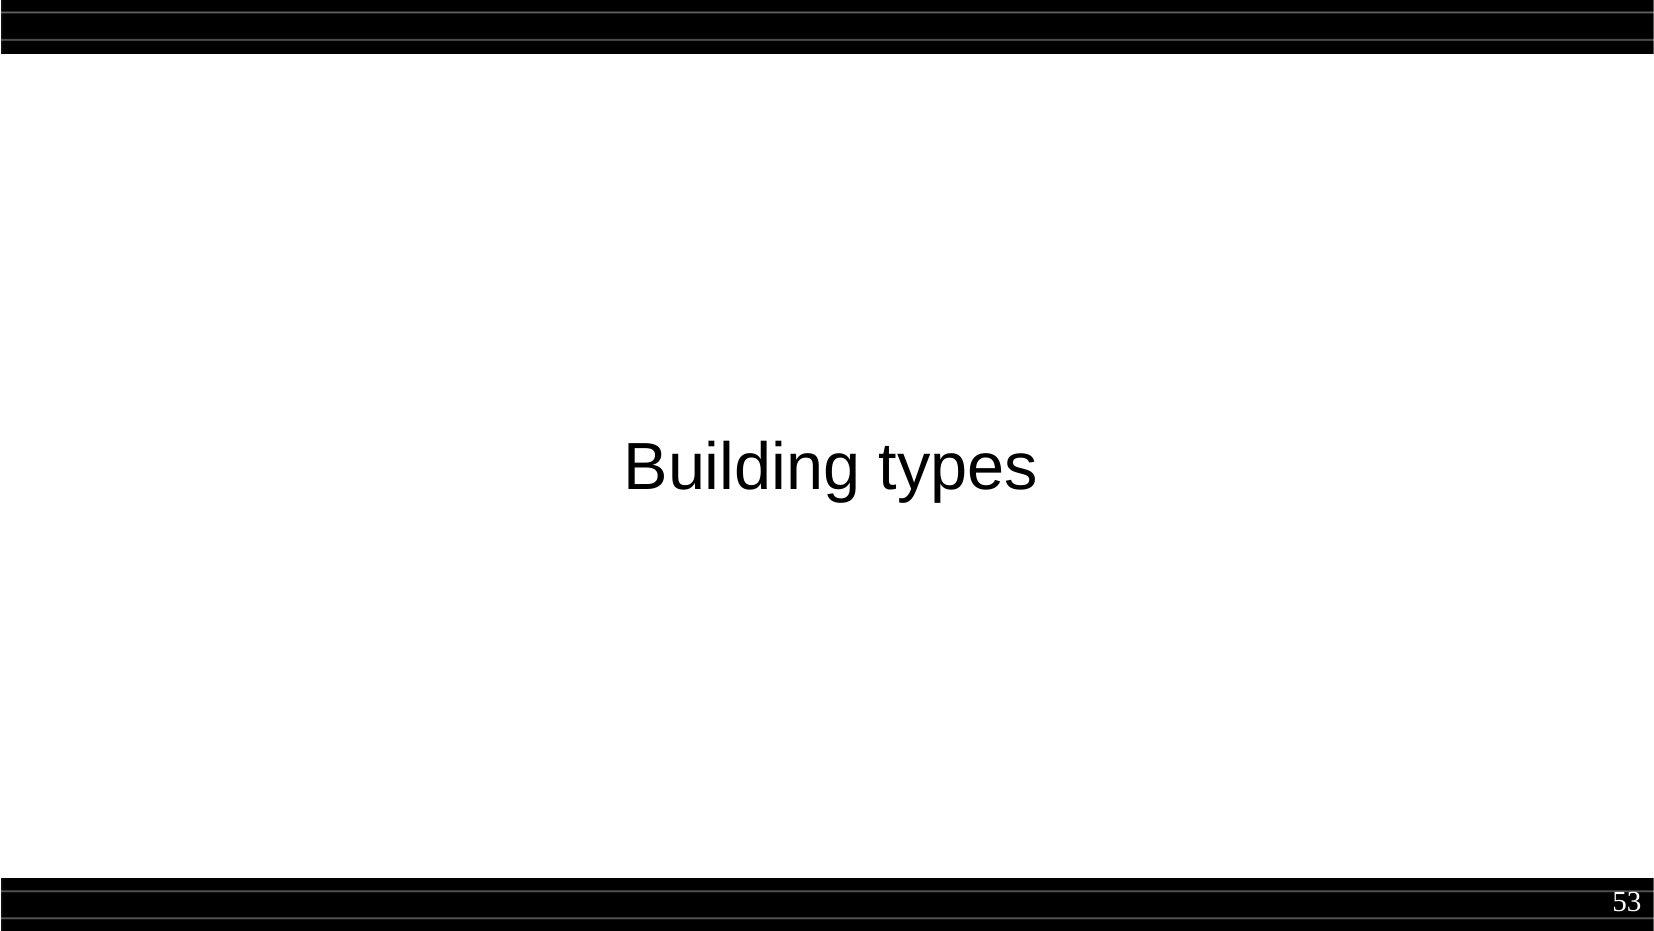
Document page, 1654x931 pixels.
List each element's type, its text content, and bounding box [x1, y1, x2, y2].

picture [1, 878, 1654, 931]
picture [1, 0, 1654, 54]
text_box Building types [86, 195, 1576, 739]
